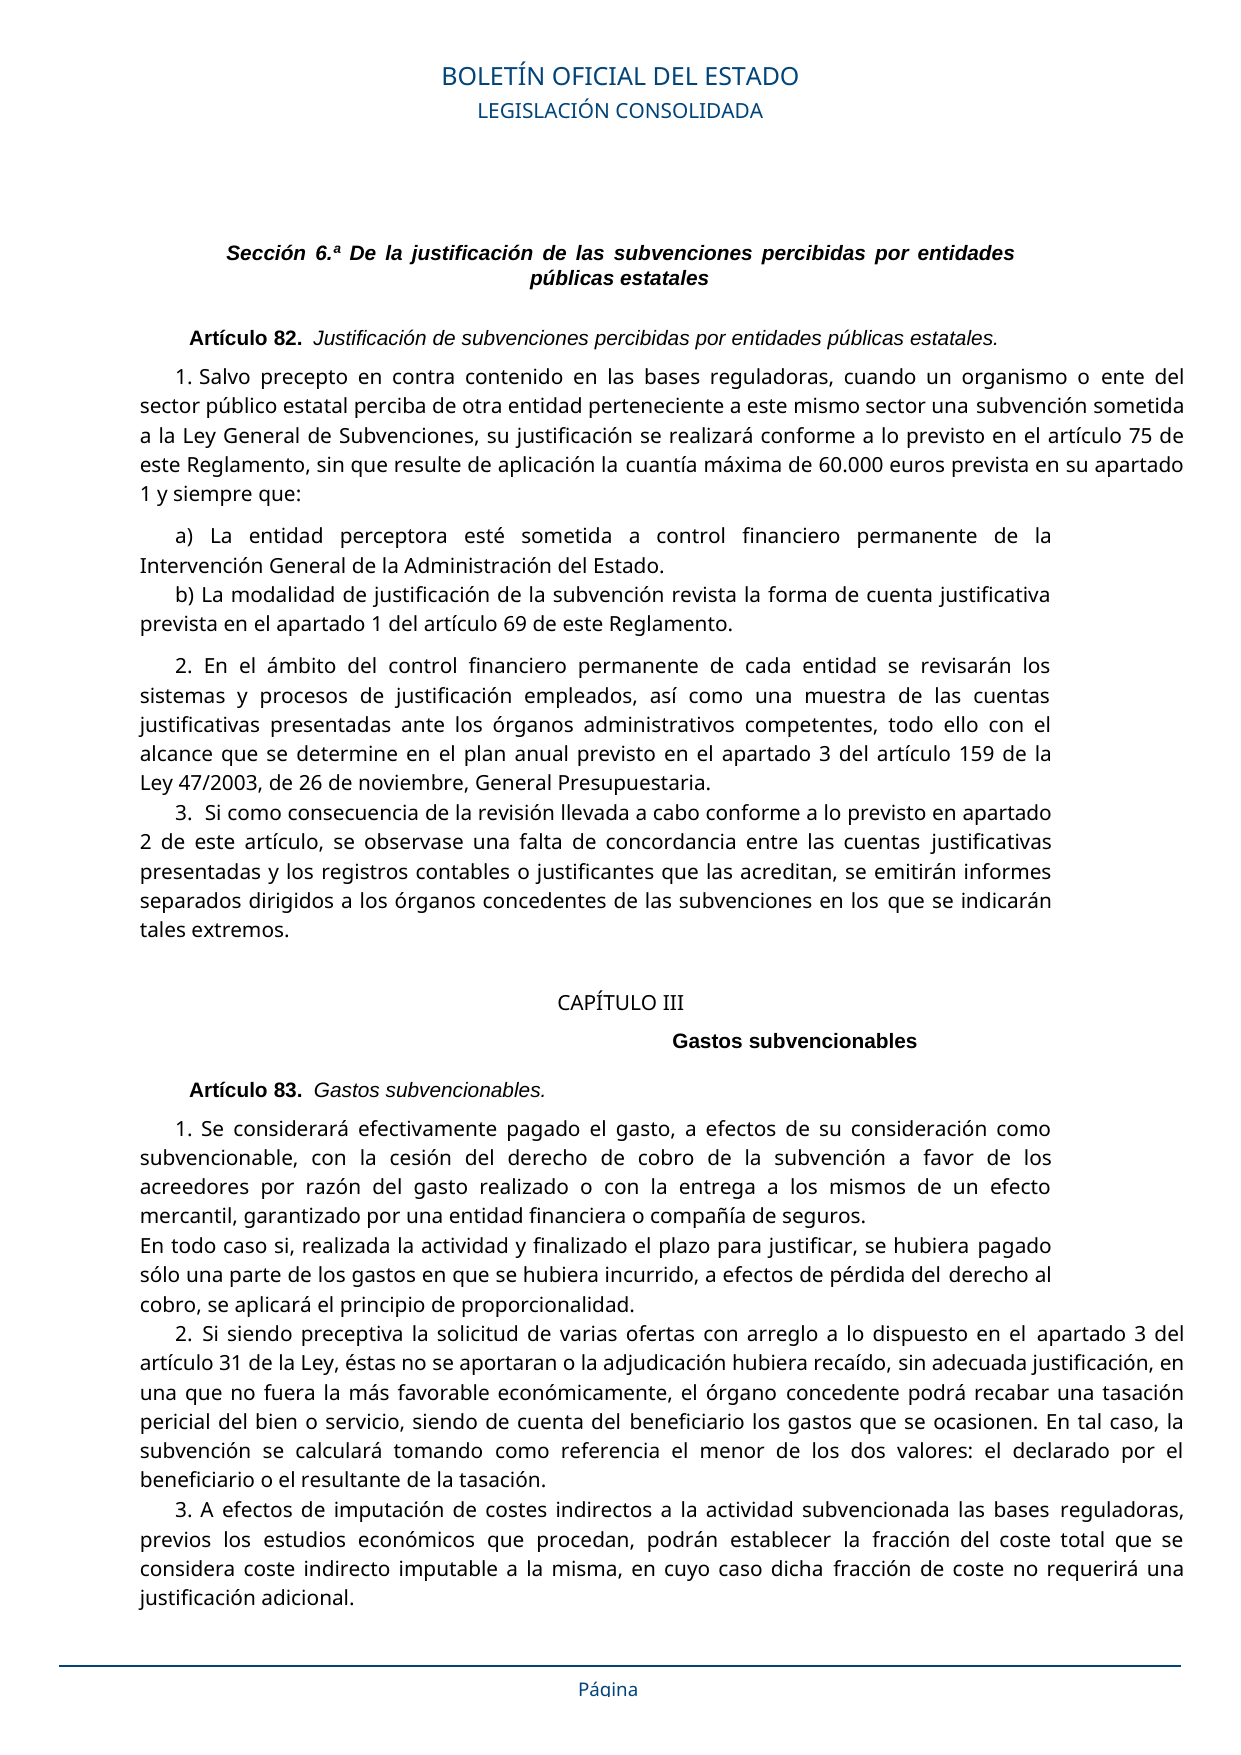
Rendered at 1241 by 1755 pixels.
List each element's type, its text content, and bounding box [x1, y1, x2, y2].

list La entidad perceptora esté sometida a control financiero permanente de la Intervención General de la Administración del Estado. [139, 521, 1052, 579]
list La modalidad de justificación de la subvención revista la forma de cuenta justificativa prevista en el apartado 1 del artículo 69 de este Reglamento. [139, 580, 1052, 638]
list A efectos de imputación de costes indirectos a la actividad subvencionada las bases reguladoras, previos los estudios económicos que procedan, podrán establecer la fracción del coste total que se considera coste indirecto imputable a la misma, en cuyo caso dicha fracción de coste no requerirá una justificación adicional. [139, 1496, 1184, 1612]
list Si siendo preceptiva la solicitud de varias ofertas con arreglo a lo dispuesto en el apartado 3 del artículo 31 de la Ley, éstas no se aportaran o la adjudicación hubiera recaído, sin adecuada justificación, en una que no fuera la más favorable económicamente, el órgano concedente podrá recabar una tasación pericial del bien o servicio, siendo de cuenta del beneficiario los gastos que se ocasionen. En tal caso, la subvención se calculará tomando como referencia el menor de los dos valores: el declarado por el beneficiario o el resultante de la tasación. [139, 1319, 1184, 1494]
text Artículo 82. Justificación de subvenciones percibidas por entidades públicas estatales. [189, 326, 1184, 350]
subtitle Sección 6.ª De la justificación de las subvenciones percibidas por entidades públicas estatales [224, 241, 1016, 290]
list Se considerará efectivamente pagado el gasto, a efectos de su consideración como subvencionable, con la cesión del derecho de cobro de la subvención a favor de los acreedores por razón del gasto realizado o con la entrega a los mismos de un efecto mercantil, garantizado por una entidad financiera o compañía de seguros. [139, 1114, 1052, 1230]
list Si como consecuencia de la revisión llevada a cabo conforme a lo previsto en apartado 2 de este artículo, se observase una falta de concordancia entre las cuentas justificativas presentadas y los registros contables o justificantes que las acreditan, se emitirán informes separados dirigidos a los órganos concedentes de las subvenciones en los que se indicarán tales extremos. [139, 798, 1052, 944]
list En el ámbito del control financiero permanente de cada entidad se revisarán los sistemas y procesos de justificación empleados, así como una muestra de las cuentas justificativas presentadas ante los órganos administrativos competentes, todo ello con el alcance que se determine en el plan anual previsto en el apartado 3 del artículo 159 de la Ley 47/2003, de 26 de noviembre, General Presupuestaria. [139, 651, 1052, 797]
text CAPÍTULO III [405, 988, 836, 1016]
text En todo caso si, realizada la actividad y finalizado el plazo para justificar, se hubiera pagado sólo una parte de los gastos en que se hubiera incurrido, a efectos de pérdida del derecho al cobro, se aplicará el principio de proporcionalidad. [139, 1231, 1052, 1318]
subtitle Gastos subvencionables [405, 1029, 1184, 1053]
text Artículo 83. Gastos subvencionables. [189, 1078, 1184, 1102]
list Salvo precepto en contra contenido en las bases reguladoras, cuando un organismo o ente del sector público estatal perciba de otra entidad perteneciente a este mismo sector una subvención sometida a la Ley General de Subvenciones, su justificación se realizará conforme a lo previsto en el artículo 75 de este Reglamento, sin que resulte de aplicación la cuantía máxima de 60.000 euros prevista en su apartado 1 y siempre que: [139, 362, 1184, 508]
